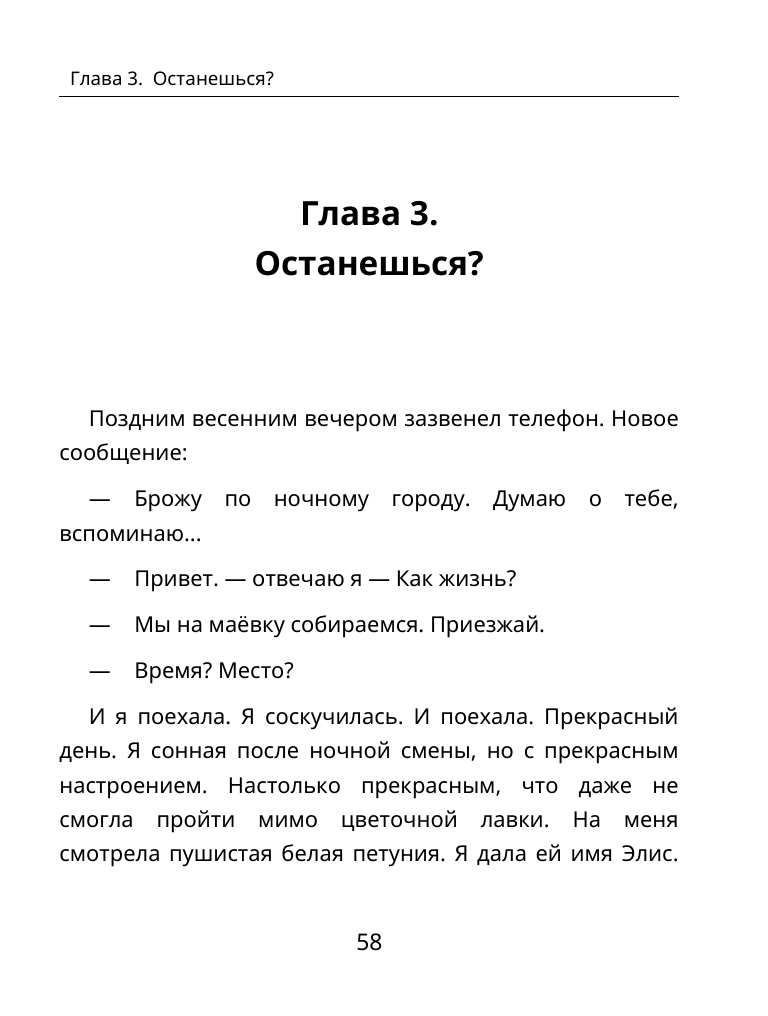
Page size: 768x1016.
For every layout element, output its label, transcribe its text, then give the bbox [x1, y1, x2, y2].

list Привет. — отвечаю я — Как жизнь? [59, 563, 679, 593]
text И я поехала. Я соскучилась. И поехала. Прекрасный день. Я сонная после ночной смены, но с прекрасным настроением. Настолько прекрасным, что даже не смогла пройти мимо цветочной лавки. На меня смотрела пушистая белая петуния. Я дала ей имя Элис. [59, 701, 679, 868]
list Брожу по ночному городу. Думаю о тебе, вспоминаю... [59, 483, 679, 547]
list Время? Место? [59, 655, 679, 685]
text Поздним весенним вечером зазвенел телефон. Новое сообщение: [59, 403, 679, 467]
list Мы на маёвку собираемся. Приезжай. [59, 609, 679, 639]
subtitle Глава 3. Останешься? [59, 185, 679, 285]
